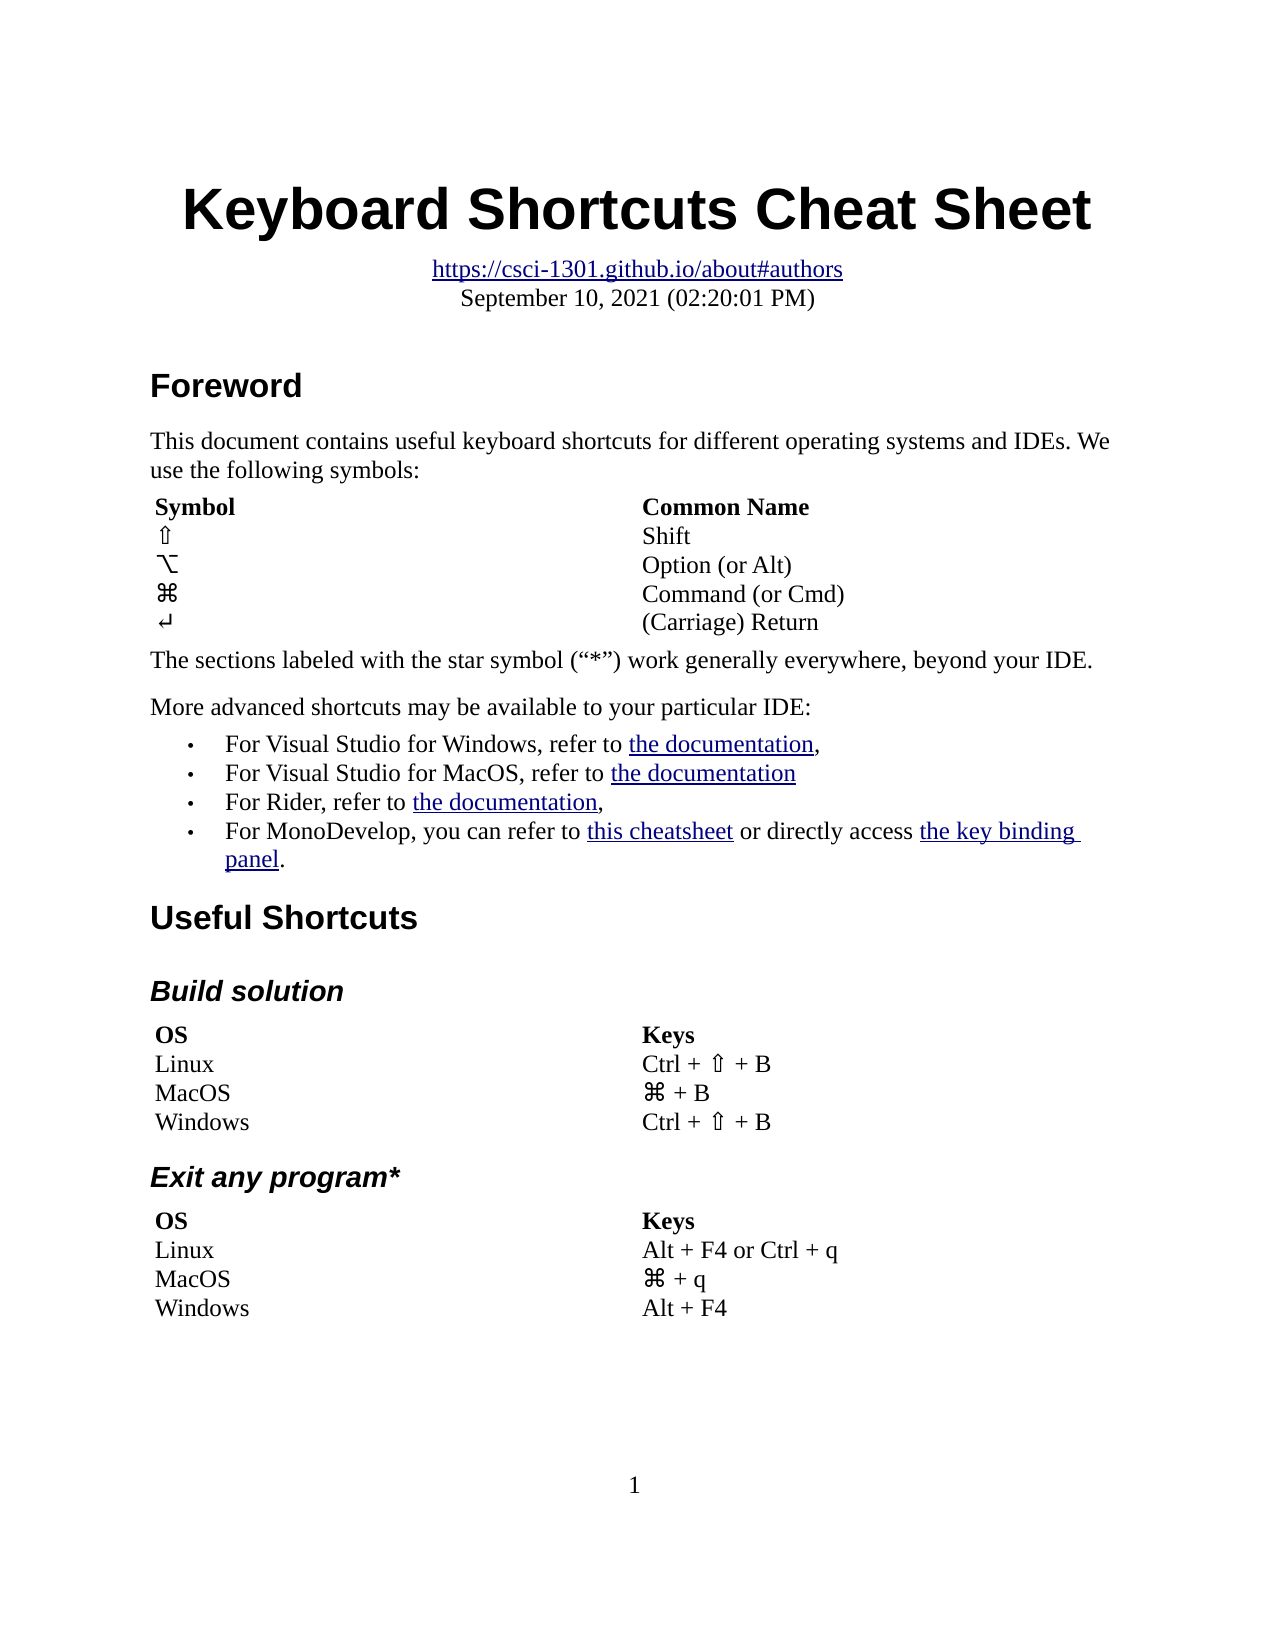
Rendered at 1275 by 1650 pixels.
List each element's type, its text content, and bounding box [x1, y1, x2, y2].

table_cell Command (or Cmd) [638, 579, 1125, 607]
table_cell Ctrl + ⇧ + B [638, 1049, 1125, 1078]
list For Rider, refer to the documentation, [187, 787, 1125, 816]
table_cell MacOS [150, 1264, 637, 1293]
list For Visual Studio for Windows, refer to the documentation, [187, 729, 1125, 758]
table_header Symbol [150, 493, 637, 521]
text The sections labeled with the star symbol (“*”) work generally everywhere, beyond your IDE. [150, 645, 1125, 674]
list For Visual Studio for MacOS, refer to the documentation [187, 758, 1125, 787]
title Keyboard Shortcuts Cheat Sheet [150, 175, 1125, 242]
table_cell Shift [638, 521, 1125, 550]
subtitle Foreword [150, 366, 1125, 404]
subtitle Exit any program* [150, 1160, 1125, 1194]
text September 10, 2021 (02:20:01 PM) [150, 283, 1125, 312]
table_header Keys [638, 1020, 1125, 1049]
table_cell ↵ [150, 608, 637, 636]
table_header Keys [638, 1206, 1125, 1235]
subtitle Useful Shortcuts [150, 898, 1125, 937]
text More advanced shortcuts may be available to your particular IDE: [150, 692, 1125, 721]
table_cell Windows [150, 1107, 637, 1135]
table_cell (Carriage) Return [638, 608, 1125, 636]
list For MonoDevelop, you can refer to this cheatsheet or directly access the key binding panel. [187, 816, 1125, 873]
table_cell ⌥ [150, 550, 637, 579]
table_cell MacOS [150, 1078, 637, 1107]
table_cell Windows [150, 1293, 637, 1321]
table_header OS [150, 1020, 637, 1049]
table_cell ⌘ [150, 579, 637, 607]
table_header Common Name [638, 493, 1125, 521]
table_cell Linux [150, 1235, 637, 1264]
subtitle Build solution [150, 974, 1125, 1008]
table_cell Alt + F4 or Ctrl + q [638, 1235, 1125, 1264]
table_cell ⇧ [150, 521, 637, 550]
table_cell Alt + F4 [638, 1293, 1125, 1321]
table_cell Ctrl + ⇧ + B [638, 1107, 1125, 1135]
text https://csci-1301.github.io/about#authors [150, 254, 1125, 283]
table_cell ⌘ + B [638, 1078, 1125, 1107]
table_cell ⌘ + q [638, 1264, 1125, 1293]
table_header OS [150, 1206, 637, 1235]
table_cell Linux [150, 1049, 637, 1078]
text This document contains useful keyboard shortcuts for different operating systems and IDEs. We use the following symbols: [150, 426, 1125, 483]
table_cell Option (or Alt) [638, 550, 1125, 579]
